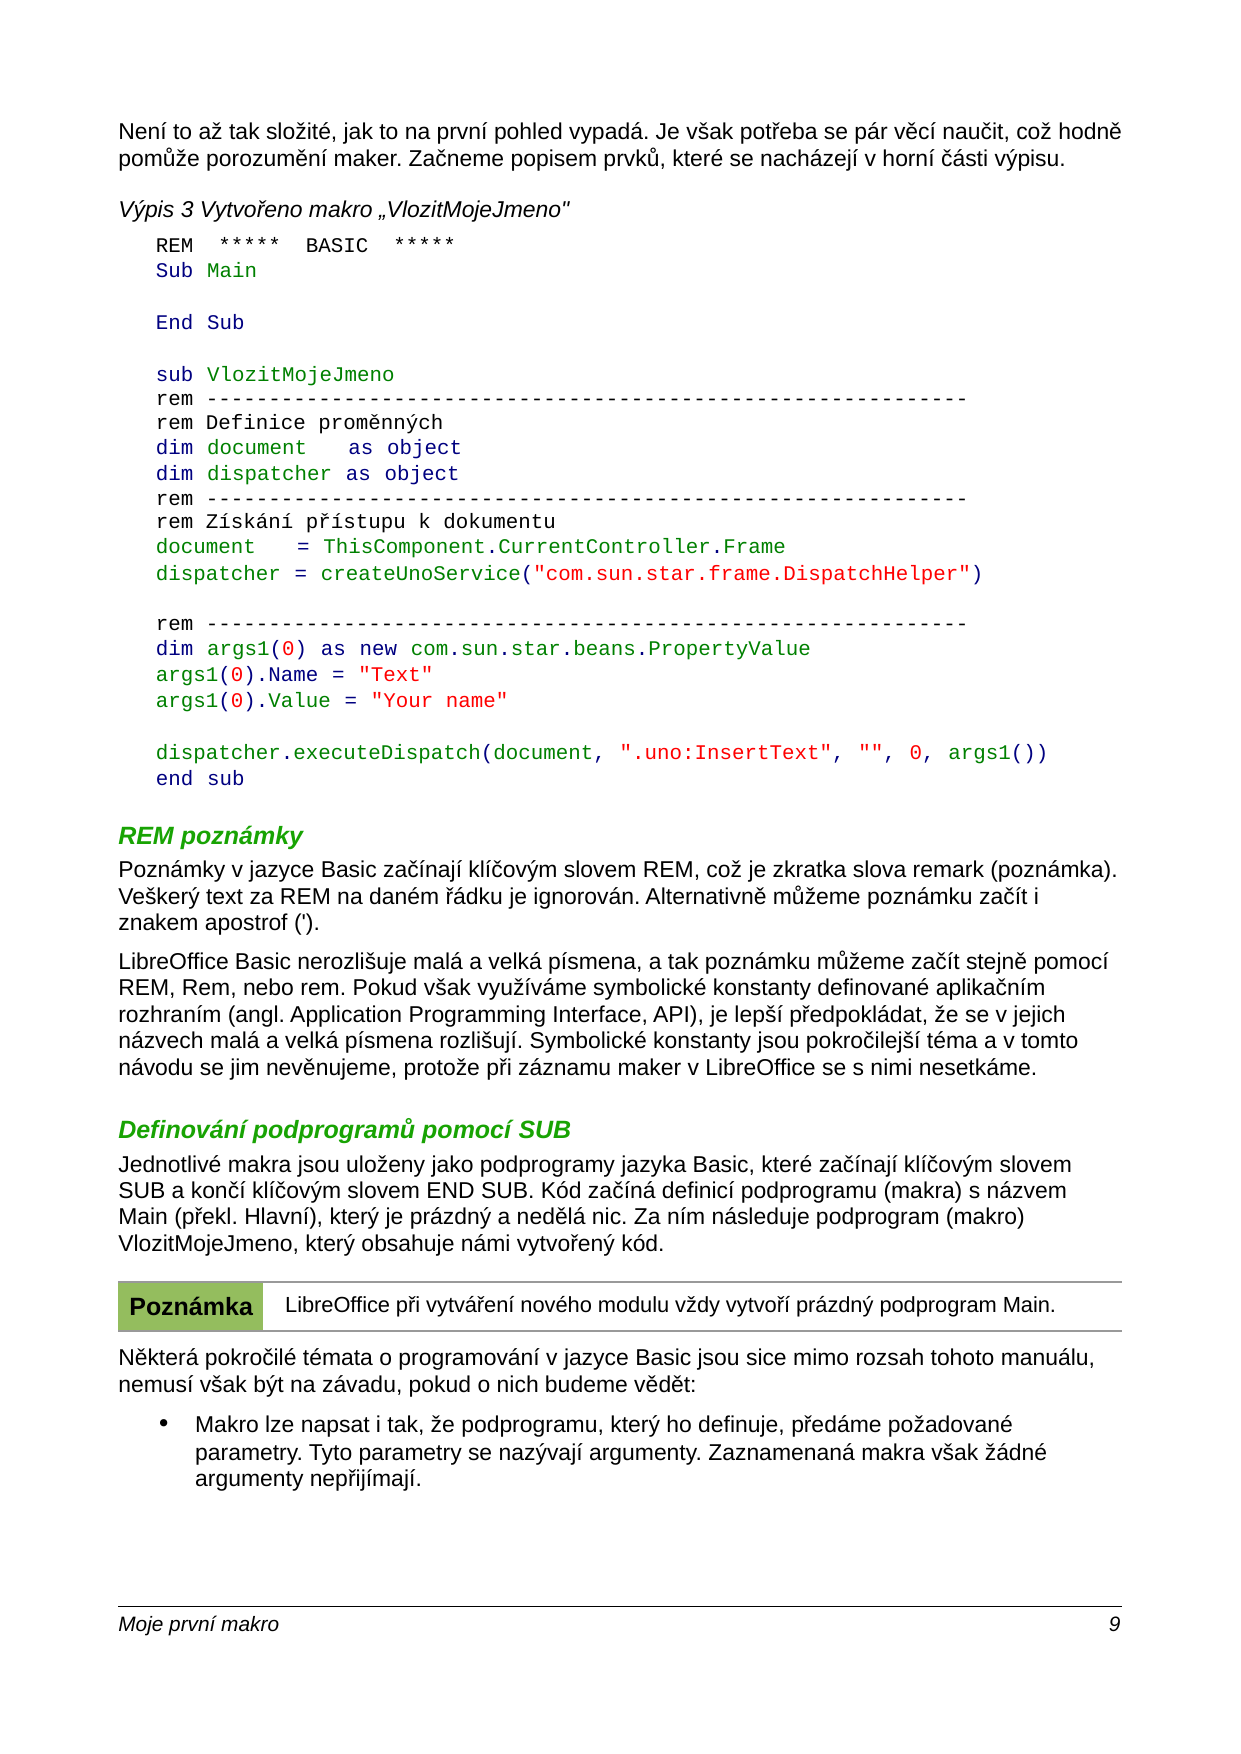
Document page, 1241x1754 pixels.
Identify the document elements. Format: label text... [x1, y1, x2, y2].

text dispatcher = createUnoService("com.sun.star.frame.DispatchHelper") [156, 561, 1122, 587]
text rem ------------------------------------------------------------- [156, 388, 1122, 412]
text Jednotlivé makra jsou uloženy jako podprogramy jazyka Basic, které začínají klíčovým slovem SUB a končí klíčovým slovem END SUB. Kód začíná definicí podprogramu (makra) s názvem Main (překl. Hlavní), který je prázdný a nedělá nic. Za ním následuje podprogram (makro) VlozitMojeJmeno, který obsahuje námi vytvořený kód. [118, 1151, 1122, 1256]
text REM ***** BASIC ***** [156, 235, 1122, 259]
subtitle REM poznámky [118, 821, 1122, 850]
text Sub Main [156, 259, 1122, 285]
text end sub [156, 766, 1122, 792]
table_header LibreOffice při vytváření nového modulu vždy vytvoří prázdný podprogram Main. [264, 1283, 1122, 1330]
text dim args1(0) as new com.sun.star.beans.PropertyValue [156, 636, 1122, 662]
text rem ------------------------------------------------------------- [156, 613, 1122, 636]
subtitle Definování podprogramů pomocí SUB [118, 1115, 1122, 1144]
table_header Poznámka [118, 1283, 263, 1330]
text Výpis 3 Vytvořeno makro „VlozitMojeJmeno" [118, 196, 1122, 222]
text document = ThisComponent.CurrentController.Frame [156, 535, 1122, 561]
text Některá pokročilé témata o programování v jazyce Basic jsou sice mimo rozsah tohoto manuálu, nemusí však být na závadu, pokud o nich budeme vědět: [118, 1344, 1122, 1397]
text args1(0).Value = "Your name" [156, 688, 1122, 714]
text dim document as object [156, 436, 1122, 462]
list Makro lze napsat i tak, že podprogramu, který ho definuje, předáme požadované parametry. Tyto parametry se nazývají argumenty. Zaznamenaná makra však žádné argumenty nepřijímají. [156, 1409, 1122, 1491]
text rem Získání přístupu k dokumentu [156, 511, 1122, 535]
text sub VlozitMojeJmeno [156, 362, 1122, 388]
text args1(0).Name = "Text" [156, 662, 1122, 688]
text LibreOffice Basic nerozlišuje malá a velká písmena, a tak poznámku můžeme začít stejně pomocí REM, Rem, nebo rem. Pokud však využíváme symbolické konstanty definované aplikačním rozhraním (angl. Application Programming Interface, API), je lepší předpokládat, že se v jejich názvech malá a velká písmena rozlišují. Symbolické konstanty jsou pokročilejší téma a v tomto návodu se jim nevěnujeme, protože při záznamu maker v LibreOffice se s nimi nesetkáme. [118, 948, 1122, 1080]
text Poznámky v jazyce Basic začínají klíčovým slovem REM, což je zkratka slova remark (poznámka). Veškerý text za REM na daném řádku je ignorován. Alternativně můžeme poznámku začít i znakem apostrof ('). [118, 856, 1122, 936]
text Není to až tak složité, jak to na první pohled vypadá. Je však potřeba se pár věcí naučit, což hodně pomůže porozumění maker. Začneme popisem prvků, které se nacházejí v horní části výpisu. [118, 118, 1122, 171]
text rem ------------------------------------------------------------- [156, 488, 1122, 511]
text dispatcher.executeDispatch(document, ".uno:InsertText", "", 0, args1()) [156, 740, 1122, 766]
text rem Definice proměnných [156, 412, 1122, 436]
text End Sub [156, 311, 1122, 337]
text dim dispatcher as object [156, 462, 1122, 488]
